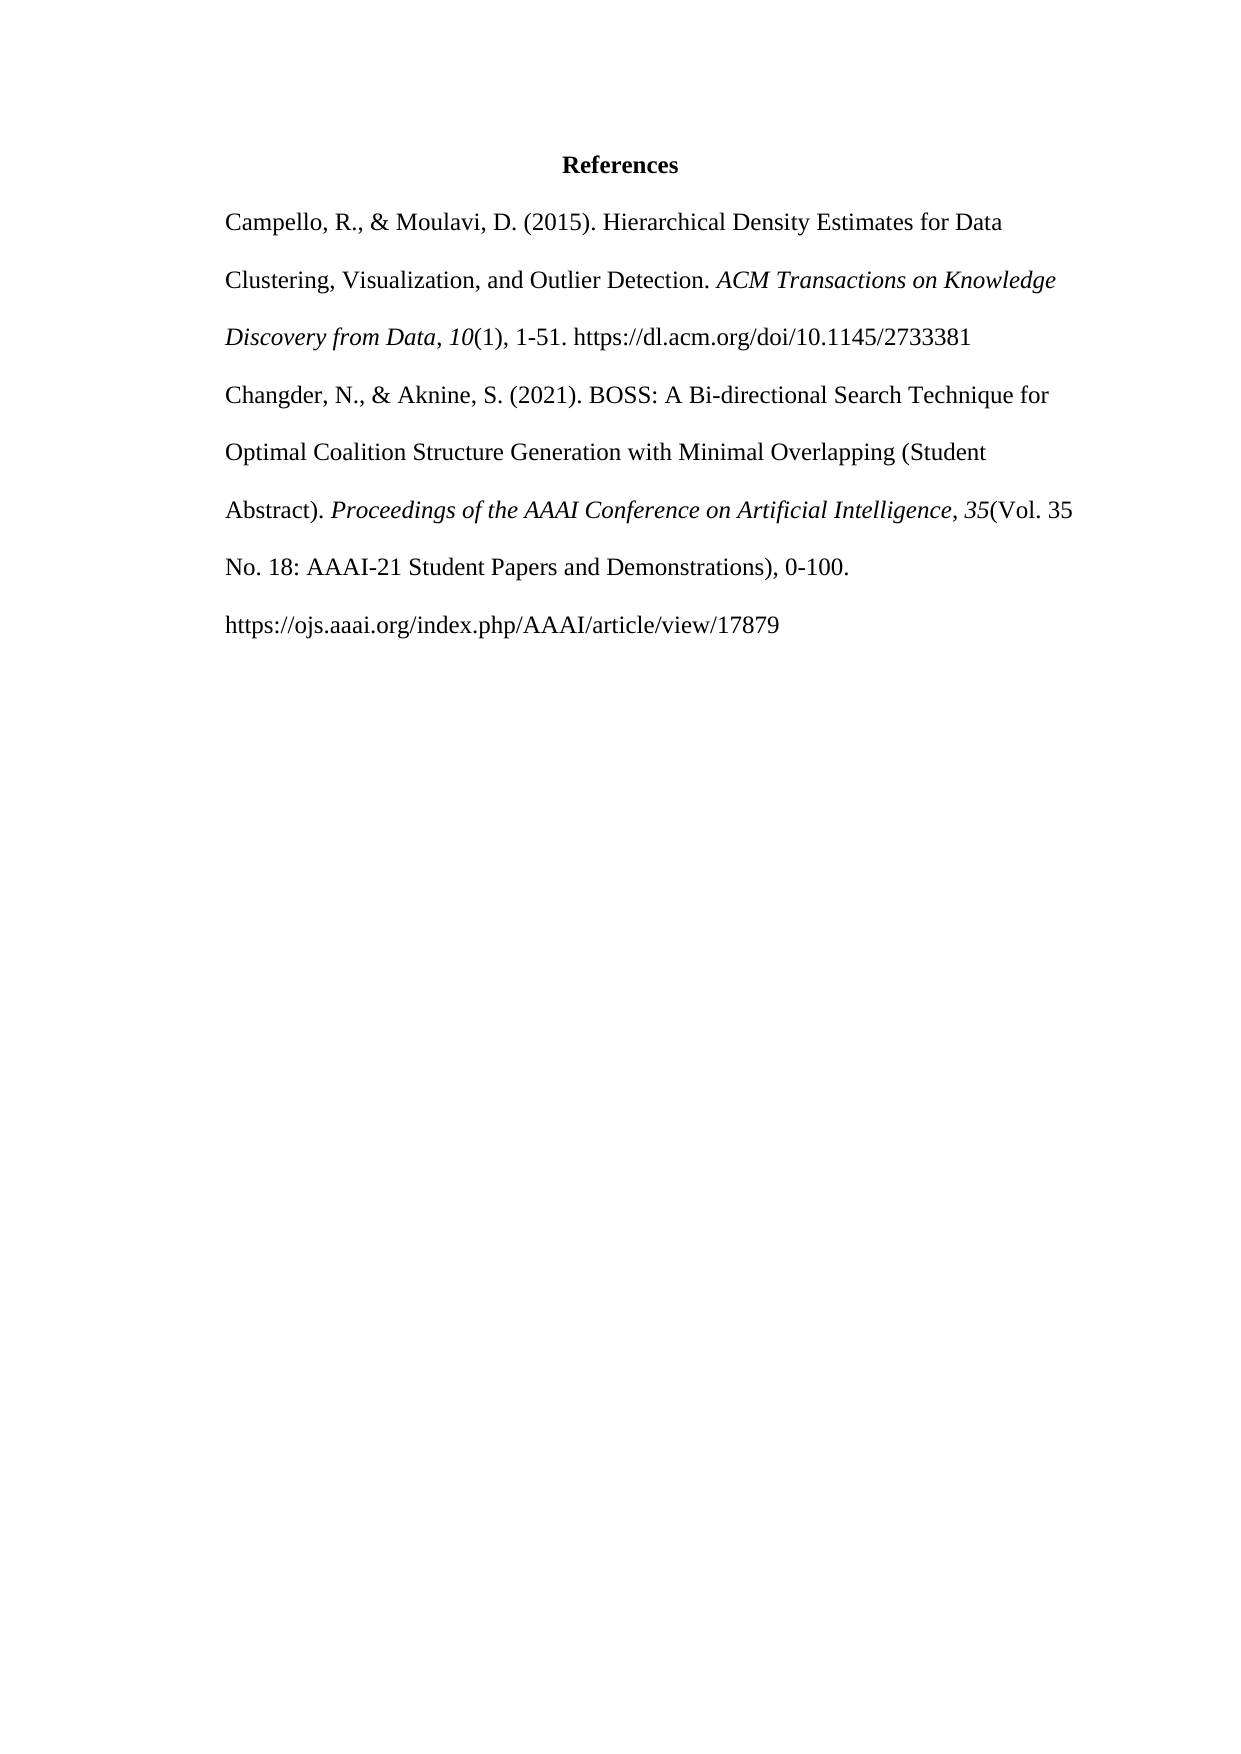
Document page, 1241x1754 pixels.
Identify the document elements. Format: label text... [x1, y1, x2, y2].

text Campello, R., & Moulavi, D. (2015). Hierarchical Density Estimates for Data Clustering, Visualization, and Outlier Detection. ACM Transactions on Knowledge Discovery from Data, 10(1), 1-51. https://dl.acm.org/doi/10.1145/2733381 [225, 207, 1090, 351]
text References [150, 150, 1090, 179]
text Changder, N., & Aknine, S. (2021). BOSS: A Bi-directional Search Technique for Optimal Coalition Structure Generation with Minimal Overlapping (Student Abstract). Proceedings of the AAAI Conference on Artificial Intelligence, 35(Vol. 35 No. 18: AAAI-21 Student Papers and Demonstrations), 0-100. https://ojs.aaai.org/index.php/AAAI/article/view/17879 [225, 380, 1090, 639]
